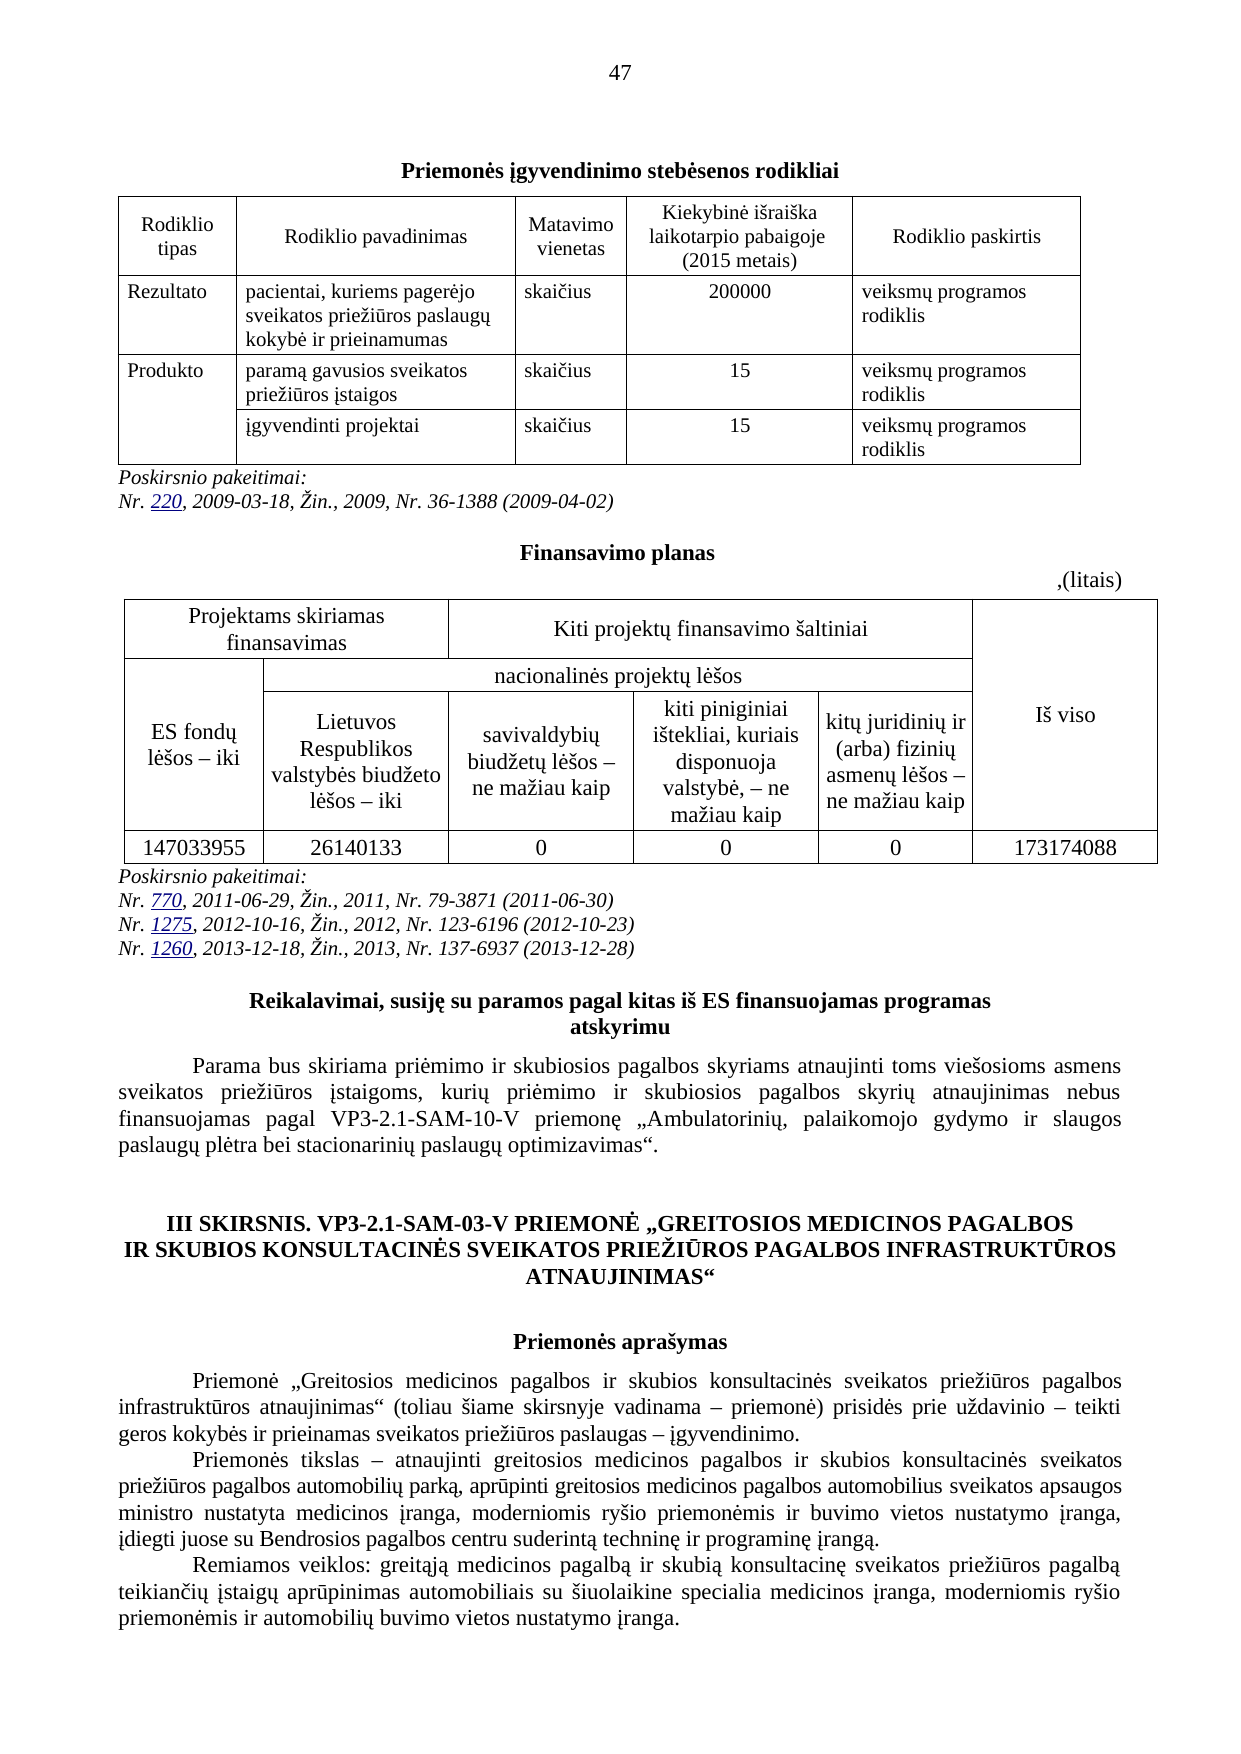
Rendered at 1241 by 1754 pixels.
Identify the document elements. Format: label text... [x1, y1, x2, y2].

table_cell Produkto [119, 355, 236, 464]
table_header Rodiklio paskirtis [853, 197, 1080, 275]
table_cell ES fondų lėšos – iki [125, 659, 263, 830]
table_cell pacientai, kuriems pagerėjo sveikatos priežiūros paslaugų kokybė ir prieinamumas [237, 276, 515, 354]
text Nr. 770, 2011-06-29, Žin., 2011, Nr. 79-3871 (2011-06-30) [118, 888, 1122, 912]
table_cell nacionalinės projektų lėšos [264, 659, 972, 691]
table_cell 0 [819, 831, 972, 863]
text Priemonės aprašymas [118, 1328, 1122, 1354]
table_cell Lietuvos Respublikos valstybės biudžeto lėšos – iki [264, 692, 448, 830]
table_header Matavimo vienetas [516, 197, 626, 275]
table_cell 200000 [627, 276, 852, 354]
text Reikalavimai, susiję su paramos pagal kitas iš ES finansuojamas programas atskyrimu [118, 987, 1122, 1039]
table_cell savivaldybių biudžetų lėšos – ne mažiau kaip [449, 692, 633, 830]
text Nr. 1260, 2013-12-18, Žin., 2013, Nr. 137-6937 (2013-12-28) [118, 936, 1122, 960]
text Priemonė „Greitosios medicinos pagalbos ir skubios konsultacinės sveikatos priežiūros pagalbos infrastruktūros atnaujinimas“ (toliau šiame skirsnyje vadinama – priemonė) prisidės prie uždavinio – teikti geros kokybės ir prieinamas sveikatos priežiūros paslaugas – įgyvendinimo. [118, 1367, 1122, 1446]
subtitle III SKIRSNIS. VP3-2.1-SAM-03-V PRIEMONĖ „GREITOSIOS MEDICINOS PAGALBOS IR SKUBIOS KONSULTACINĖS SVEIKATOS PRIEŽIŪROS PAGALBOS INFRASTRUKTŪROS ATNAUJINIMAS“ [118, 1210, 1122, 1289]
table_header Kiti projektų finansavimo šaltiniai [449, 600, 972, 658]
table_cell 173174088 [973, 831, 1157, 863]
text Parama bus skiriama priėmimo ir skubiosios pagalbos skyriams atnaujinti toms viešosioms asmens sveikatos priežiūros įstaigoms, kurių priėmimo ir skubiosios pagalbos skyrių atnaujinimas nebus finansuojamas pagal VP3-2.1-SAM-10-V priemonę „Ambulatorinių, palaikomojo gydymo ir slaugos paslaugų plėtra bei stacionarinių paslaugų optimizavimas“. [118, 1052, 1122, 1157]
table_cell veiksmų programos rodiklis [853, 276, 1080, 354]
text ,(litais) [207, 566, 1122, 592]
table_cell veiksmų programos rodiklis [853, 355, 1080, 409]
text Poskirsnio pakeitimai: [118, 465, 1122, 489]
table_cell įgyvendinti projektai [237, 410, 515, 464]
table_cell 15 [627, 410, 852, 464]
table_cell 26140133 [264, 831, 448, 863]
table_header Rodiklio tipas [119, 197, 236, 275]
table_cell kitų juridinių ir (arba) fizinių asmenų lėšos – ne mažiau kaip [819, 692, 972, 830]
text Priemonės įgyvendinimo stebėsenos rodikliai [118, 157, 1122, 183]
text Poskirsnio pakeitimai: [118, 864, 1122, 888]
table_cell Rezultato [119, 276, 236, 354]
table_cell 0 [449, 831, 633, 863]
table_cell veiksmų programos rodiklis [853, 410, 1080, 464]
table_cell 147033955 [125, 831, 263, 863]
table_cell skaičius [516, 410, 626, 464]
table_cell 15 [627, 355, 852, 409]
text Remiamos veiklos: greitąją medicinos pagalbą ir skubią konsultacinę sveikatos priežiūros pagalbą teikiančių įstaigų aprūpinimas automobiliais su šiuolaikine specialia medicinos įranga, moderniomis ryšio priemonėmis ir automobilių buvimo vietos nustatymo įranga. [118, 1551, 1122, 1630]
table_header Kiekybinė išraiška laikotarpio pabaigoje (2015 metais) [627, 197, 852, 275]
table_header Iš viso [973, 600, 1157, 830]
table_header Rodiklio pavadinimas [237, 197, 515, 275]
text Priemonės tikslas – atnaujinti greitosios medicinos pagalbos ir skubios konsultacinės sveikatos priežiūros pagalbos automobilių parką, aprūpinti greitosios medicinos pagalbos automobilius sveikatos apsaugos ministro nustatyta medicinos įranga, moderniomis ryšio priemonėmis ir buvimo vietos nustatymo įranga, įdiegti juose su Bendrosios pagalbos centru suderintą techninę ir programinę įrangą. [118, 1446, 1122, 1551]
table_cell paramą gavusios sveikatos priežiūros įstaigos [237, 355, 515, 409]
table_cell 0 [634, 831, 818, 863]
text Nr. 220, 2009-03-18, Žin., 2009, Nr. 36-1388 (2009-04-02) [118, 489, 1122, 513]
table_cell skaičius [516, 276, 626, 354]
table_cell skaičius [516, 355, 626, 409]
text Nr. 1275, 2012-10-16, Žin., 2012, Nr. 123-6196 (2012-10-23) [118, 912, 1122, 936]
text Finansavimo planas [118, 539, 1122, 566]
table_header Projektams skiriamas finansavimas [125, 600, 448, 658]
table_cell kiti piniginiai ištekliai, kuriais disponuoja valstybė, – ne mažiau kaip [634, 692, 818, 830]
